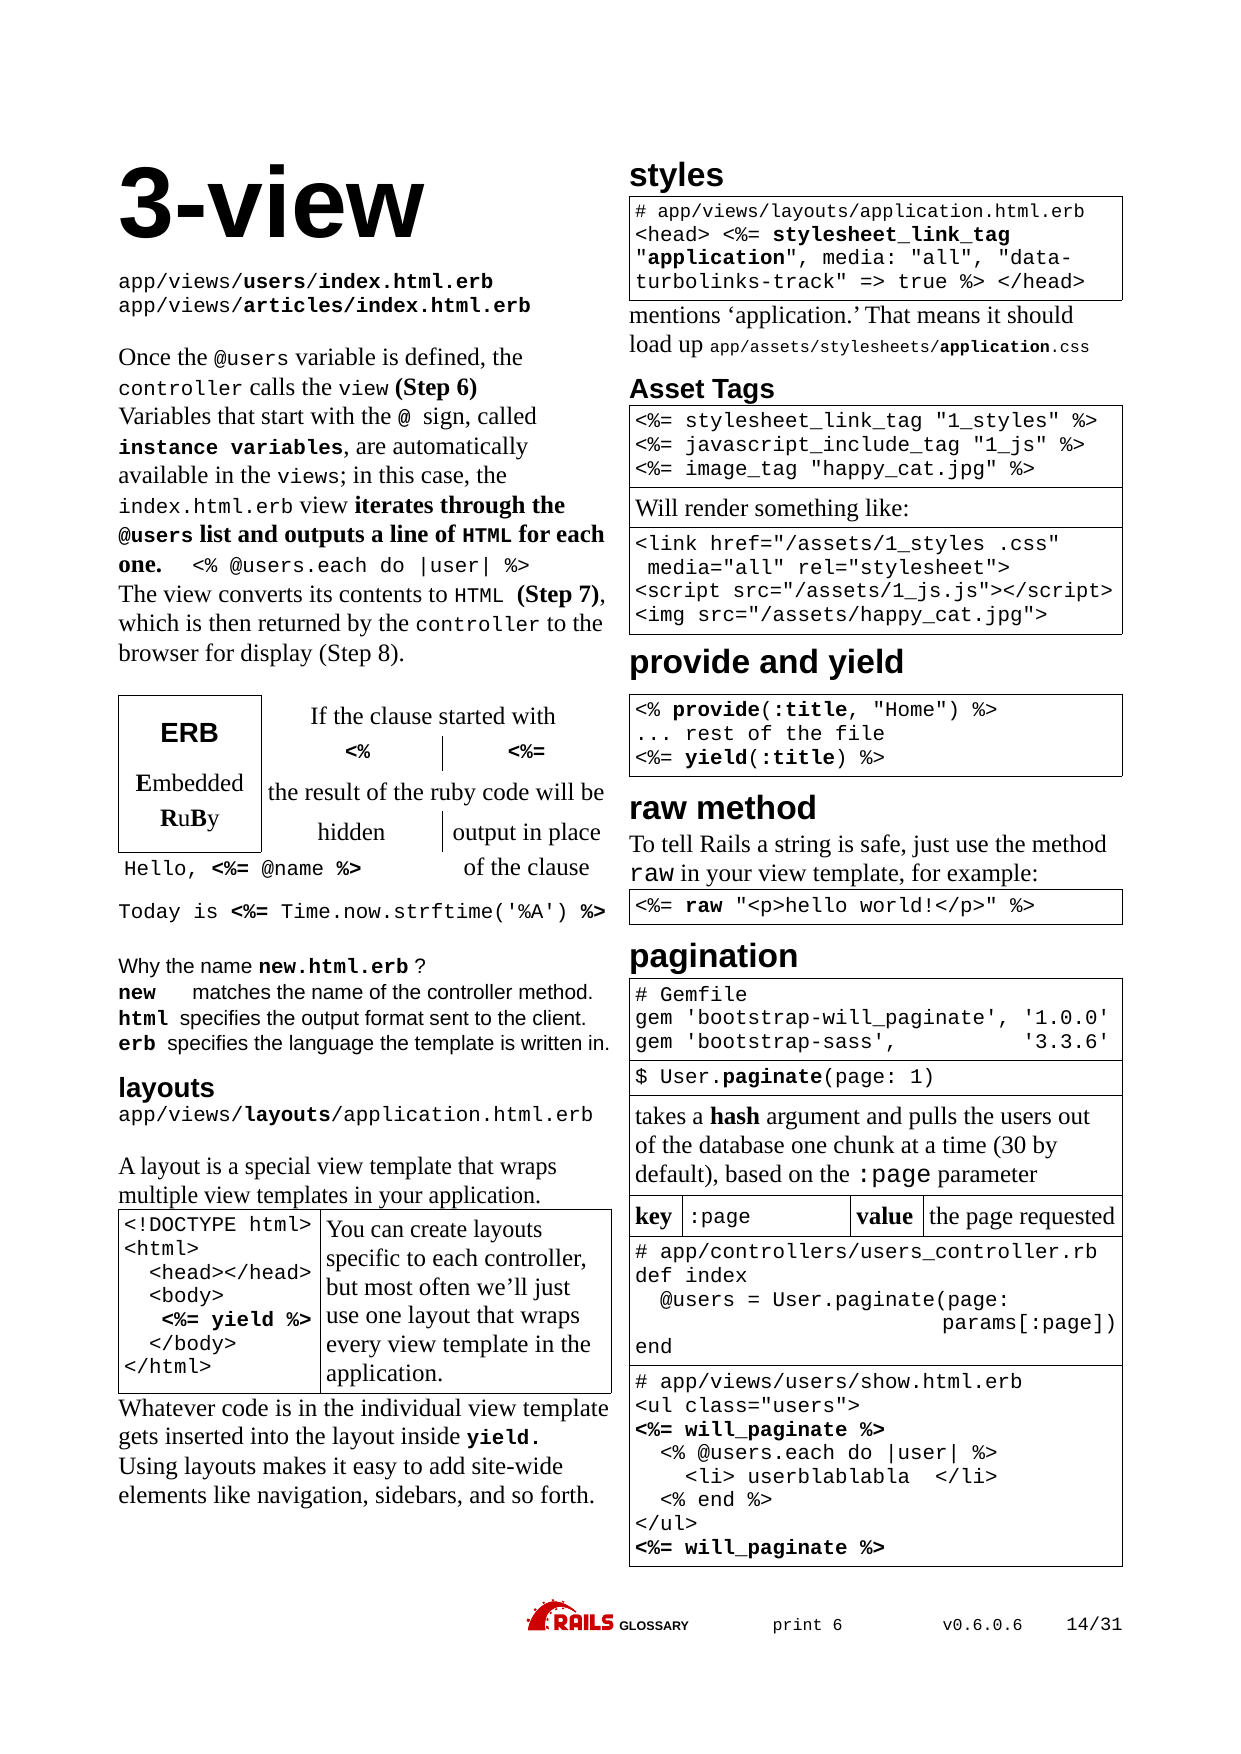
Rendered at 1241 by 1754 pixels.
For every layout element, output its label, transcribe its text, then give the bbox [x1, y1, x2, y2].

text html specifies the output format sent to the client. erb specifies the language the template is written in. [118, 1005, 611, 1057]
table_cell key [630, 1196, 682, 1236]
table_cell output in place of the clause [442, 811, 611, 901]
text app/views/users/index.html.erb [118, 271, 611, 295]
table_header <%= stylesheet_link_tag "1_styles" %> <%= javascript_include_tag "1_js" %> <%= image_tag "happy_cat.jpg" %> [630, 406, 1122, 487]
table_cell value [851, 1196, 923, 1236]
table_cell :page [683, 1196, 850, 1236]
text Whatever code is in the individual view template gets inserted into the layout inside yield. [118, 1394, 611, 1451]
table_cell # app/views/users/show.html.erb <ul class="users"> <%= will_paginate %> <% @users.each do |user| %> <li> userblablabla </li> <% end %> </ul> <%= will_paginate %> [630, 1366, 1122, 1566]
table_cell hidden [262, 811, 442, 852]
text Using layouts makes it easy to add site-wide elements like navigation, sidebars, and so forth. [118, 1451, 611, 1508]
table_header If the clause started with [262, 695, 611, 736]
table_cell Will render something like: [630, 488, 1122, 527]
text The view converts its contents to HTML (Step 7), which is then returned by the controller to the browser for display (Step 8). [118, 579, 611, 667]
table_header # Gemfile gem 'bootstrap-will_paginate', '1.0.0' gem 'bootstrap-sass', '3.3.6' [630, 979, 1122, 1060]
table_cell <% [262, 736, 442, 771]
table_cell takes a hash argument and pulls the users out of the database one chunk at a time (30 by default), based on the :page parameter [630, 1096, 1122, 1195]
text new matches the name of the controller method. [118, 979, 611, 1005]
subtitle 3-view [118, 143, 611, 259]
text A layout is a special view template that wraps multiple view templates in your application. [118, 1151, 611, 1208]
text Today is <%= Time.now.strftime('%A') %> [118, 901, 611, 924]
subtitle pagination [629, 936, 1122, 975]
table_header <!DOCTYPE html> <html> <head></head> <body> <%= yield %> </body> </html> [119, 1210, 320, 1393]
subtitle Asset Tags [629, 373, 1122, 404]
text Once the @users variable is defined, the controller calls the view (Step 6) [118, 342, 611, 401]
subtitle provide and yield [629, 642, 1122, 681]
subtitle styles [629, 155, 1122, 193]
table_header <%= raw "<p>hello world!</p>" %> [630, 890, 1122, 924]
table_header # app/views/layouts/application.html.erb <head> <%= stylesheet_link_tag "application", media: "all", "data-turbolinks-track" => true %> </head> [630, 197, 1122, 300]
text app/views/layouts/application.html.erb [118, 1104, 611, 1127]
table_cell # app/controllers/users_controller.rb def index @users = User.paginate(page: params[:page]) end [630, 1237, 1122, 1365]
table_cell the page requested [924, 1196, 1122, 1236]
table_header ERB Embedded RuBy [119, 696, 261, 852]
text Why the name new.html.erb ? [118, 954, 611, 979]
table_header <% provide(:title, "Home") %> ... rest of the file <%= yield(:title) %> [630, 695, 1122, 776]
subtitle layouts [118, 1072, 611, 1104]
table_cell <%= [443, 736, 611, 771]
table_cell <link href="/assets/1_styles .css" media="all" rel="stylesheet"> <script src="/assets/1_js.js"></script> <img src="/assets/happy_cat.jpg"> [630, 528, 1122, 633]
table_cell the result of the ruby code will be [262, 771, 611, 811]
text To tell Rails a string is safe, just use the method raw in your view template, for example: [629, 829, 1122, 889]
table_header You can create layouts specific to each controller, but most often we’ll just use one layout that wraps every view template in the application. [321, 1210, 611, 1393]
text app/views/articles/index.html.erb [118, 295, 611, 318]
subtitle raw method [629, 788, 1122, 827]
table_cell Hello, <%= @name %> [118, 852, 442, 901]
table_cell $ User.paginate(page: 1) [630, 1061, 1122, 1095]
text Variables that start with the @ sign, called instance variables, are automatically available in the views; in this case, the index.html.erb view iterates through the @users list and outputs a line of HTML for each one. <% @users.each do |user| %> [118, 401, 611, 579]
text mentions ‘application.’ That means it should load up app/assets/stylesheets/application.css [629, 301, 1122, 358]
